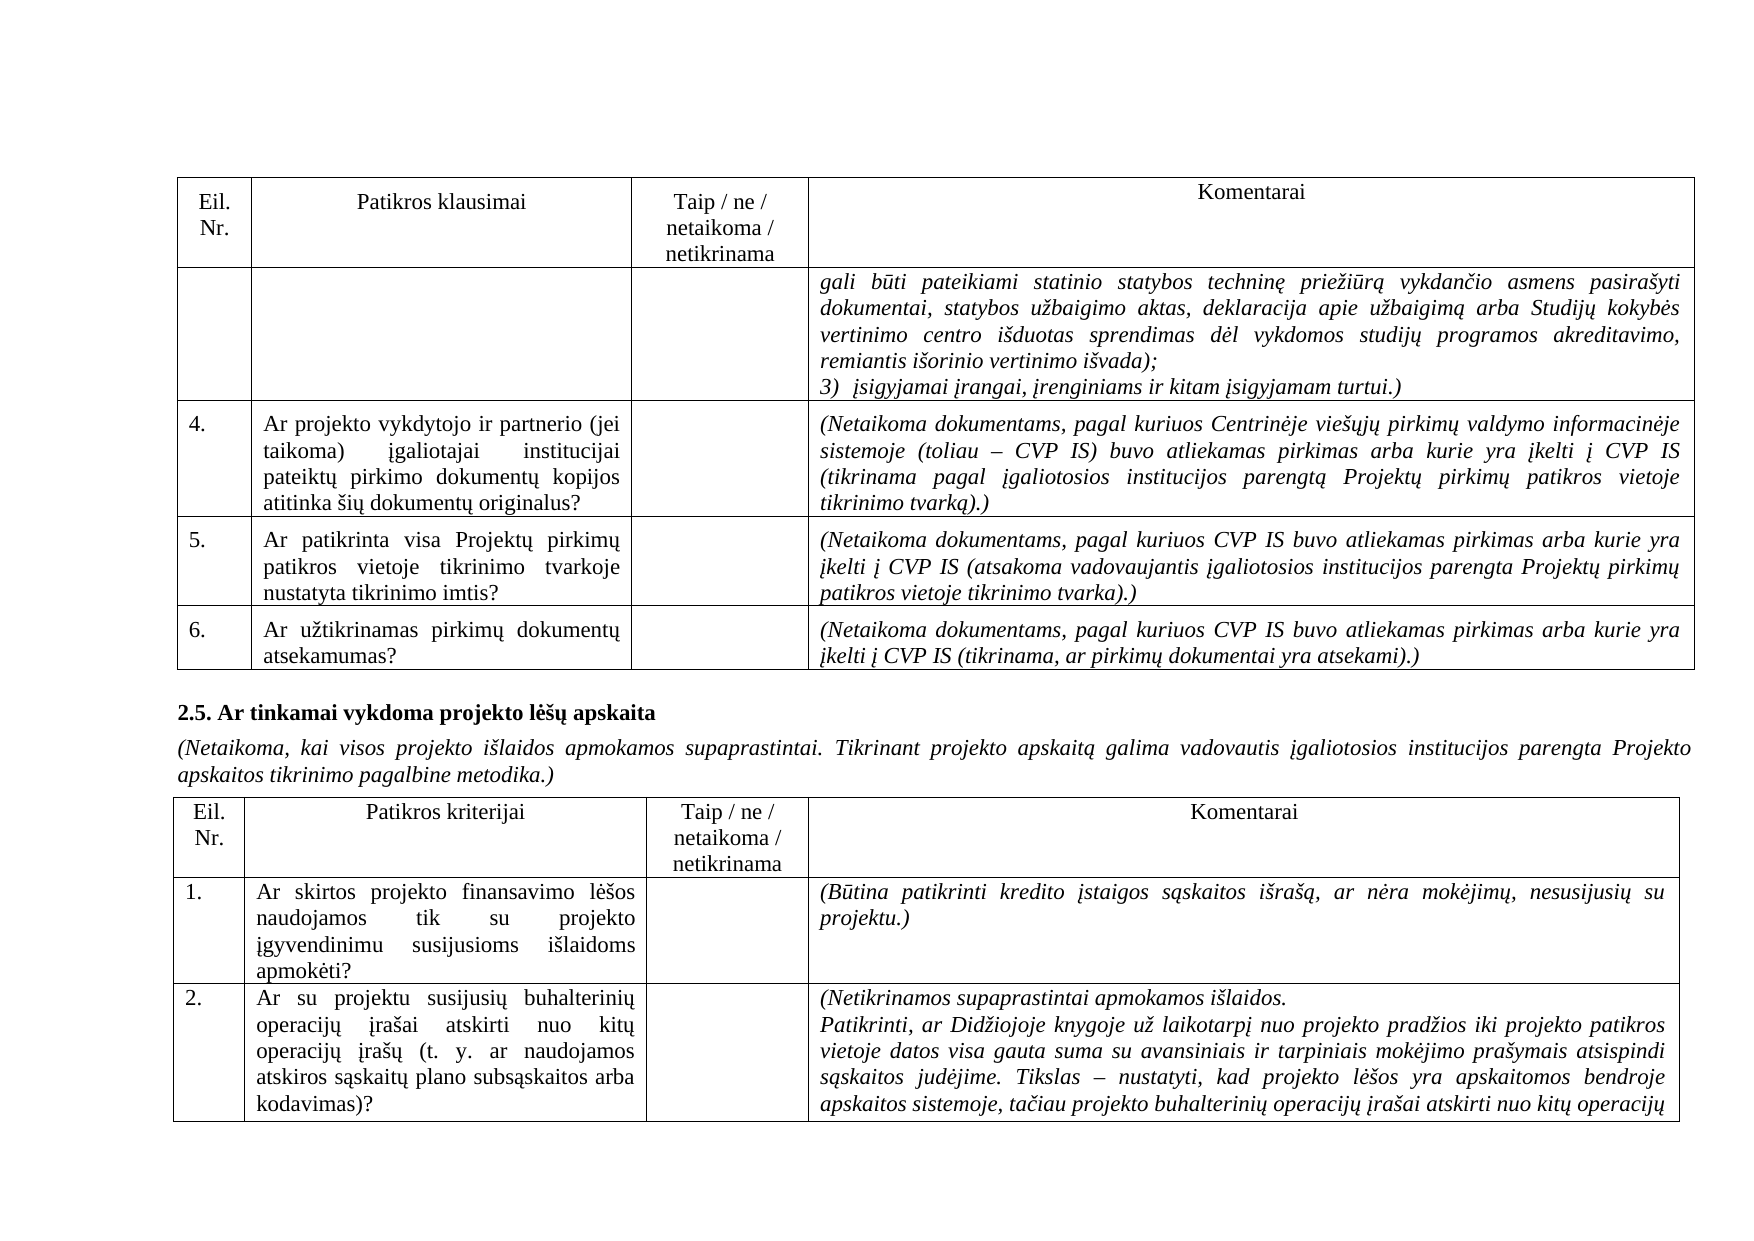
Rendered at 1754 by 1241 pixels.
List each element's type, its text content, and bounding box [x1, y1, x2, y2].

table_cell Ar skirtos projekto finansavimo lėšos naudojamos tik su projekto įgyvendinimu susijusioms išlaidoms apmokėti? [245, 878, 646, 983]
table_cell [178, 268, 251, 400]
table_cell [632, 606, 808, 669]
table_cell (Būtina patikrinti kredito įstaigos sąskaitos išrašą, ar nėra mokėjimų, nesusijusių su projektu.) [809, 878, 1679, 983]
table_header Komentarai [809, 798, 1679, 877]
table_cell (Netaikoma dokumentams, pagal kuriuos CVP IS buvo atliekamas pirkimas arba kurie yra įkelti į CVP IS (atsakoma vadovaujantis įgaliotosios institucijos parengta Projektų pirkimų patikros vietoje tikrinimo tvarka).) [809, 517, 1694, 605]
table_header Taip / ne / netaikoma / netikrinama [647, 798, 808, 877]
table_cell [632, 401, 808, 516]
table_cell [647, 878, 808, 983]
table_cell 5. [178, 517, 251, 605]
table_cell 6. [178, 606, 251, 669]
table_cell [647, 984, 808, 1121]
table_cell Ar užtikrinamas pirkimų dokumentų atsekamumas? [252, 606, 631, 669]
table_cell [252, 268, 631, 400]
text (Netaikoma, kai visos projekto išlaidos apmokamos supaprastintai. Tikrinant projekto apskaitą galima vadovautis įgaliotosios institucijos parengta Projekto apskaitos tikrinimo pagalbine metodika.) [177, 734, 1695, 787]
table_cell Ar projekto vykdytojo ir partnerio (jei taikoma) įgaliotajai institucijai pateiktų pirkimo dokumentų kopijos atitinka šių dokumentų originalus? [252, 401, 631, 516]
table_cell 1. [174, 878, 244, 983]
table_cell (Netaikoma dokumentams, pagal kuriuos CVP IS buvo atliekamas pirkimas arba kurie yra įkelti į CVP IS (tikrinama, ar pirkimų dokumentai yra atsekami).) [809, 606, 1694, 669]
table_header Komentarai [809, 178, 1694, 267]
table_header Patikros klausimai [252, 178, 631, 267]
table_cell (Netikrinamos supaprastintai apmokamos išlaidos. Patikrinti, ar Didžiojoje knygoje už laikotarpį nuo projekto pradžios iki projekto patikros vietoje datos visa gauta suma su avansiniais ir tarpiniais mokėjimo prašymais atsispindi sąskaitos judėjime. Tikslas – nustatyti, kad projekto lėšos yra apskaitomos bendroje apskaitos sistemoje, tačiau projekto buhalterinių operacijų įrašai atskirti nuo kitų operacijų [809, 984, 1679, 1121]
table_cell [632, 517, 808, 605]
table_header Eil. Nr. [174, 798, 244, 877]
table_header Eil. Nr. [178, 178, 251, 267]
table_cell Ar su projektu susijusių buhalterinių operacijų įrašai atskirti nuo kitų operacijų įrašų (t. y. ar naudojamos atskiros sąskaitų plano subsąskaitos arba kodavimas)? [245, 984, 646, 1121]
table_cell Ar patikrinta visa Projektų pirkimų patikros vietoje tikrinimo tvarkoje nustatyta tikrinimo imtis? [252, 517, 631, 605]
table_header Patikros kriterijai [245, 798, 646, 877]
text 2.5. Ar tinkamai vykdoma projekto lėšų apskaita [177, 698, 1695, 725]
table_cell (Netaikoma dokumentams, pagal kuriuos Centrinėje viešųjų pirkimų valdymo informacinėje sistemoje (toliau – CVP IS) buvo atliekamas pirkimas arba kurie yra įkelti į CVP IS (tikrinama pagal įgaliotosios institucijos parengtą Projektų pirkimų patikros vietoje tikrinimo tvarką).) [809, 401, 1694, 516]
table_header Taip / ne / netaikoma / netikrinama [632, 178, 808, 267]
table_cell gali būti pateikiami statinio statybos techninę priežiūrą vykdančio asmens pasirašyti dokumentai, statybos užbaigimo aktas, deklaracija apie užbaigimą arba Studijų kokybės vertinimo centro išduotas sprendimas dėl vykdomos studijų programos akreditavimo, remiantis išorinio vertinimo išvada); 3) įsigyjamai įrangai, įrenginiams ir kitam įsigyjamam turtui.) [809, 268, 1694, 400]
table_cell 4. [178, 401, 251, 516]
table_cell 2. [174, 984, 244, 1121]
table_cell [632, 268, 808, 400]
